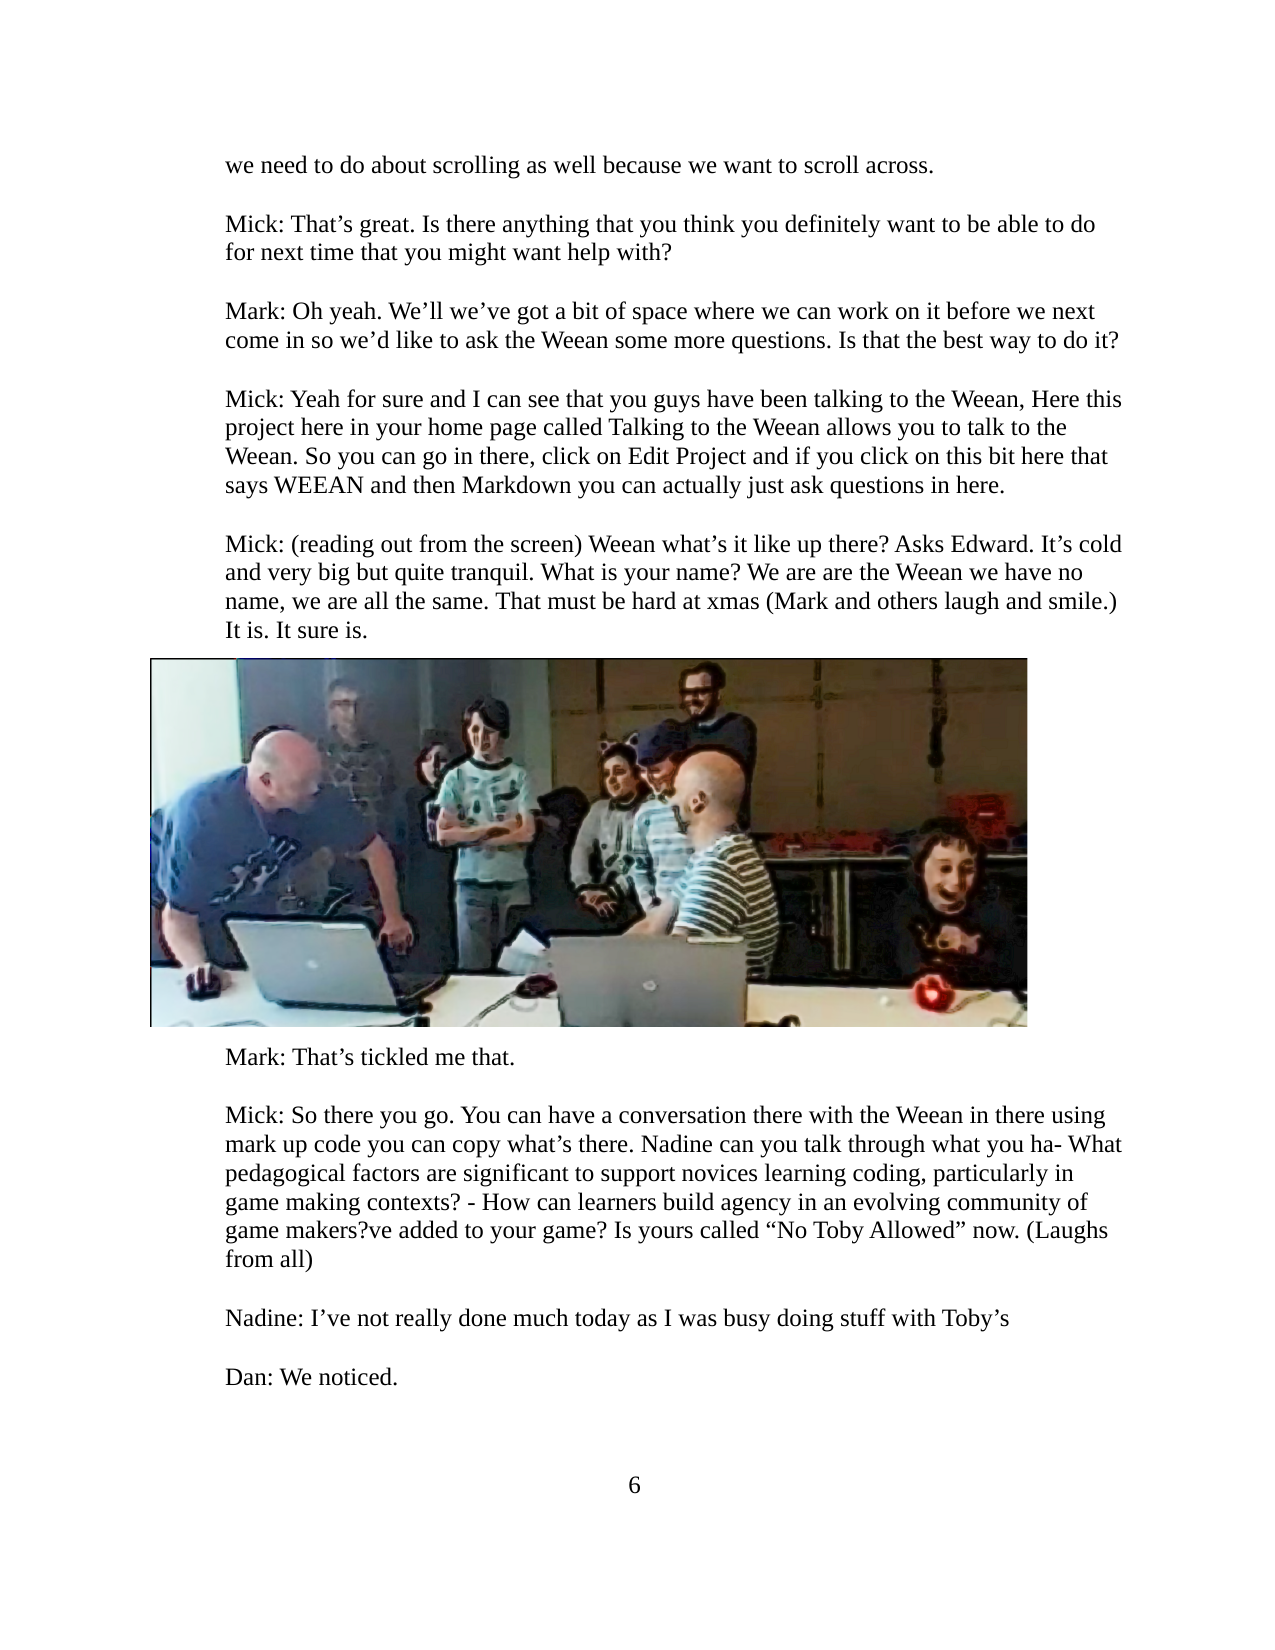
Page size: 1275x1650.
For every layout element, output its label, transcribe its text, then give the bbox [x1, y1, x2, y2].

text Mick: (reading out from the screen) Weean what’s it like up there? Asks Edward. It’s cold and very big but quite tranquil. What is your name? We are are the Weean we have no name, we are all the same. That must be hard at xmas (Mark and others laugh and smile.) It is. It sure is. [225, 529, 1125, 644]
text Mick: That’s great. Is there anything that you think you definitely want to be able to do for next time that you might want help with? [225, 209, 1125, 266]
text Mick: So there you go. You can have a conversation there with the Weean in there using mark up code you can copy what’s there. Nadine can you talk through what you ha- What pedagogical factors are significant to support novices learning coding, particularly in game making contexts? - How can learners build agency in an evolving community of game makers?ve added to your game? Is yours called “No Toby Allowed” now. (Laughs from all) [225, 1101, 1125, 1273]
text Nadine: I’ve not really done much today as I was busy doing stuff with Toby’s [225, 1303, 1125, 1332]
text we need to do about scrolling as well because we want to scroll across. [225, 150, 1125, 179]
picture [150, 658, 1028, 1027]
text Mark: That’s tickled me that. [225, 1042, 1125, 1071]
text Dan: We noticed. [225, 1362, 1125, 1391]
text Mark: Oh yeah. We’ll we’ve got a bit of space where we can work on it before we next come in so we’d like to ask the Weean some more questions. Is that the best way to do it? [225, 296, 1125, 354]
text Mick: Yeah for sure and I can see that you guys have been talking to the Weean, Here this project here in your home page called Talking to the Weean allows you to talk to the Weean. So you can go in there, click on Edit Project and if you click on this bit here that says WEEAN and then Markdown you can actually just ask questions in here. [225, 384, 1125, 499]
